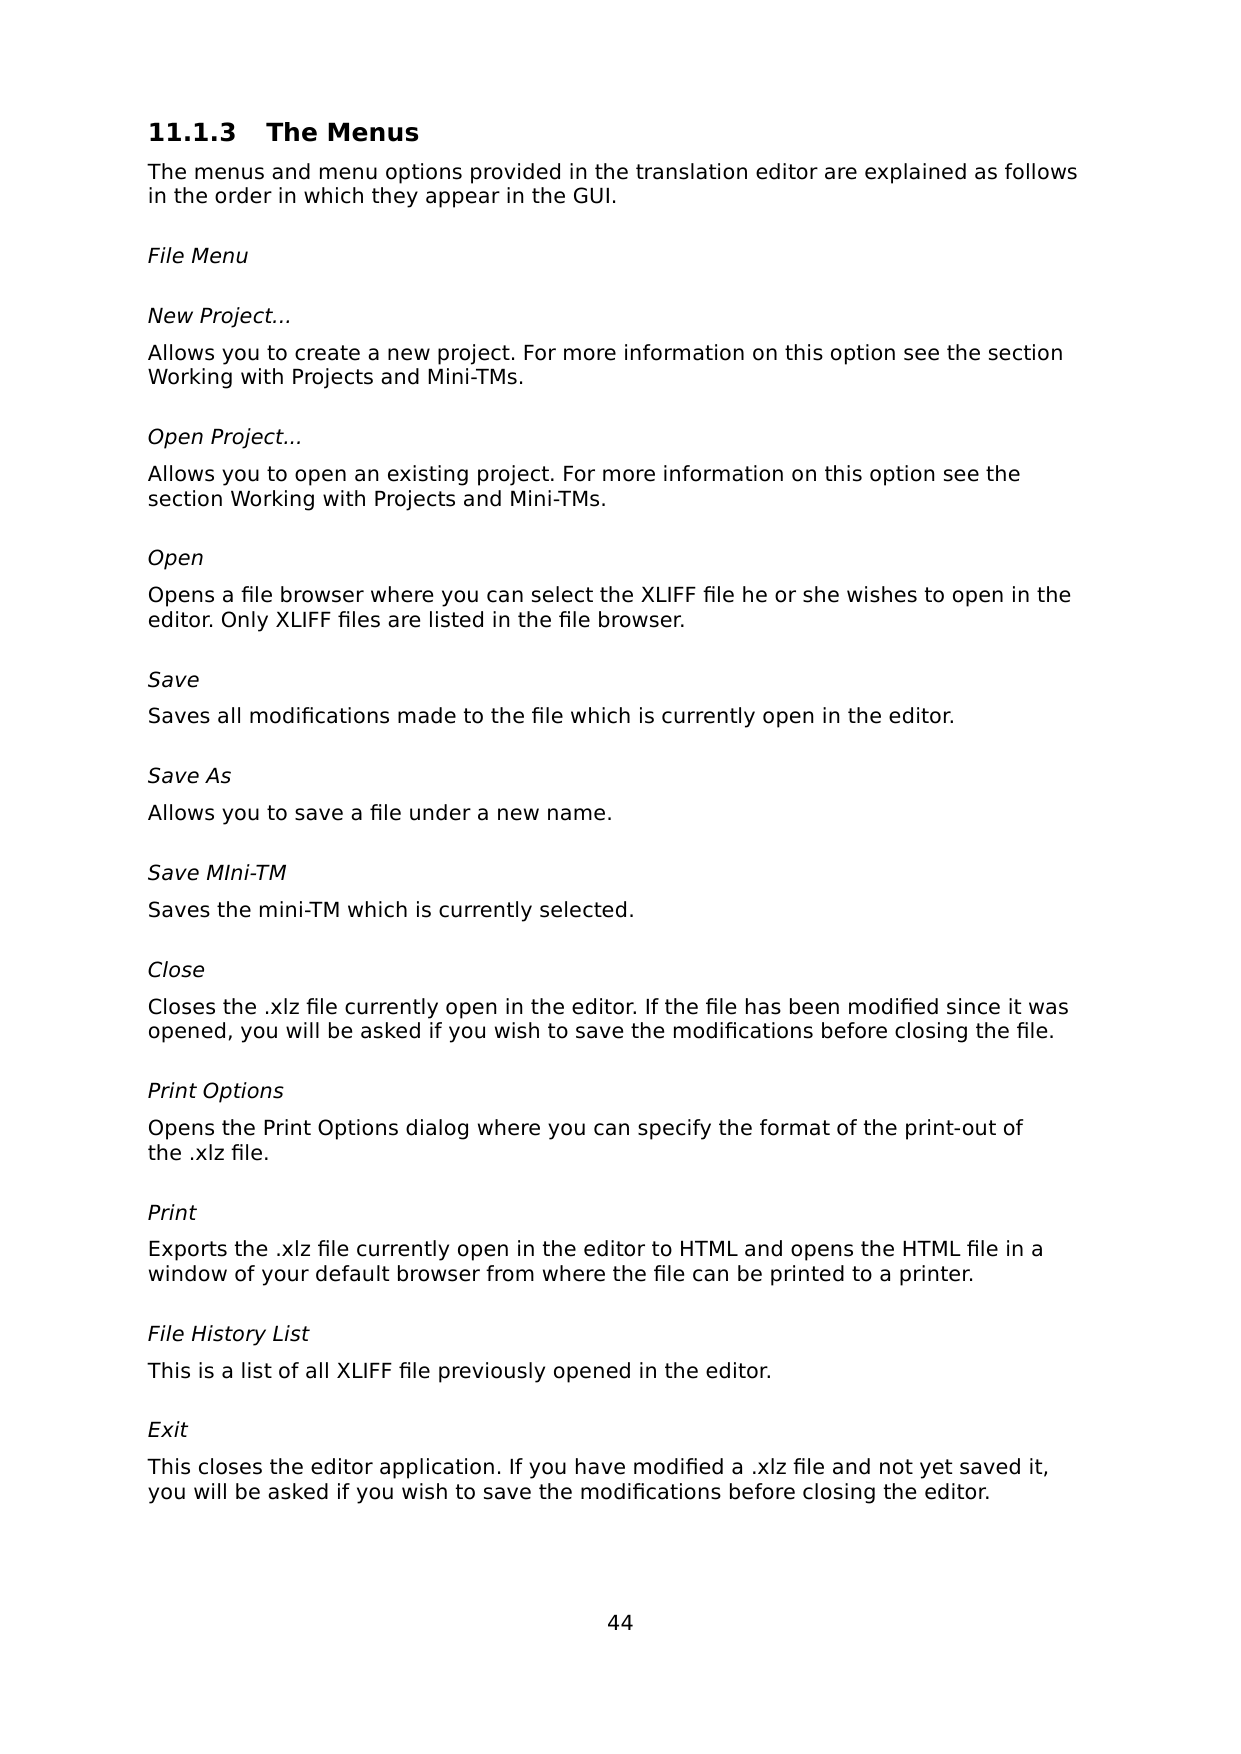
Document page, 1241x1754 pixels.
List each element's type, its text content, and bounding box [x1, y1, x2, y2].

text Save MIni-TM [148, 861, 1093, 886]
text This closes the editor application. If you have modified a .xlz file and not yet saved it, you will be asked if you wish to save the modifications before closing the editor. [148, 1455, 1093, 1504]
text Open [148, 546, 1093, 571]
text Saves the mini-TM which is currently selected. [148, 898, 1093, 922]
text Saves all modifications made to the file which is currently open in the editor. [148, 704, 1093, 729]
text Allows you to create a new project. For more information on this option see the section Working with Projects and Mini-TMs. [148, 341, 1093, 390]
text Print [148, 1200, 1093, 1225]
text Allows you to open an existing project. For more information on this option see the section Working with Projects and Mini-TMs. [148, 462, 1093, 511]
text Closes the .xlz file currently open in the editor. If the file has been modified since it was opened, you will be asked if you wish to save the modifications before closing the file. [148, 995, 1093, 1044]
text New Project... [148, 304, 1093, 328]
text Open Project... [148, 425, 1093, 449]
text Print Options [148, 1079, 1093, 1104]
text Exit [148, 1418, 1093, 1443]
subtitle The Menus [148, 118, 1093, 147]
text This is a list of all XLIFF file previously opened in the editor. [148, 1358, 1093, 1383]
text File Menu [148, 244, 1093, 268]
text Opens a file browser where you can select the XLIFF file he or she wishes to open in the editor. Only XLIFF files are listed in the file browser. [148, 583, 1093, 632]
text Exports the .xlz file currently open in the editor to HTML and opens the HTML file in a window of your default browser from where the file can be printed to a printer. [148, 1237, 1093, 1286]
text Save [148, 668, 1093, 692]
text File History List [148, 1322, 1093, 1346]
text Save As [148, 764, 1093, 789]
text Close [148, 958, 1093, 982]
text Opens the Print Options dialog where you can specify the format of the print-out of the .xlz file. [148, 1116, 1093, 1165]
text Allows you to save a file under a new name. [148, 801, 1093, 826]
text The menus and menu options provided in the translation editor are explained as follows in the order in which they appear in the GUI. [148, 159, 1093, 208]
